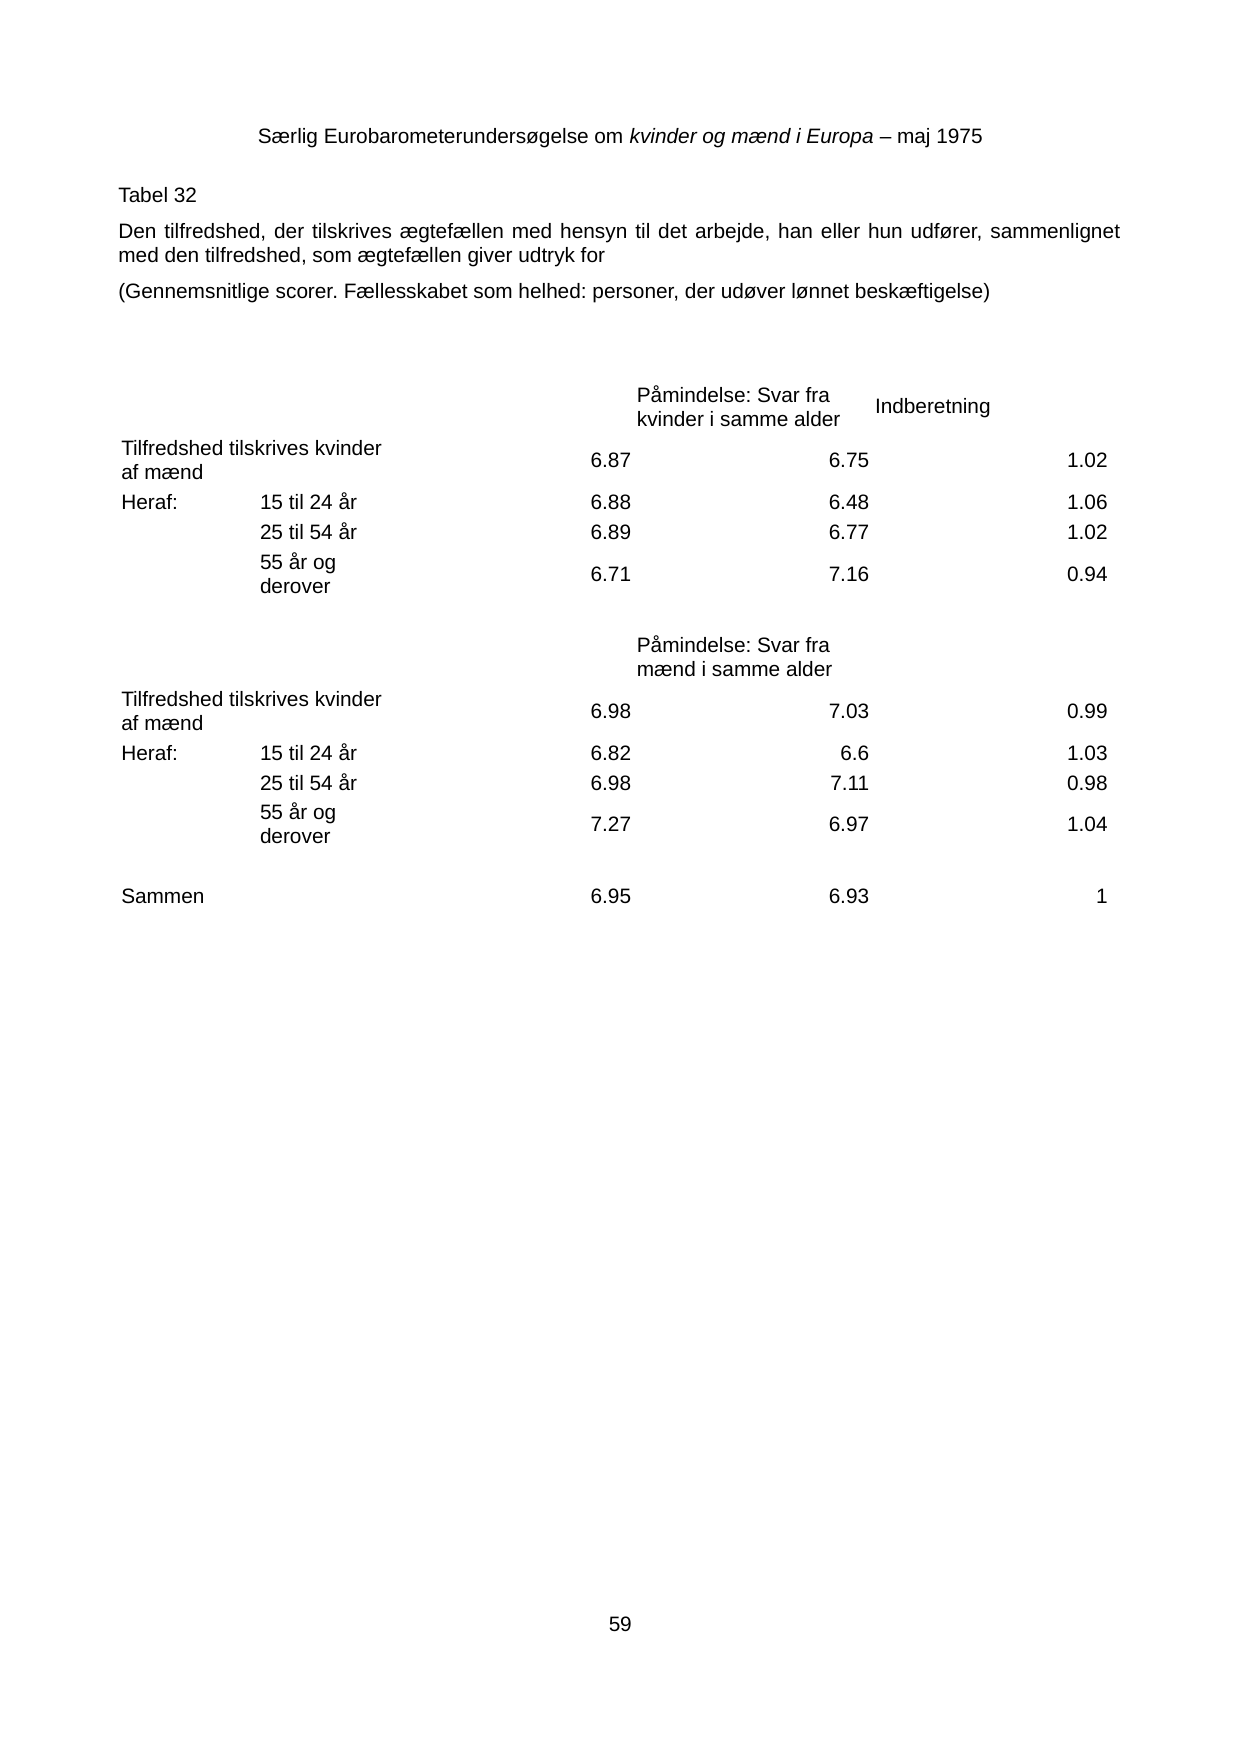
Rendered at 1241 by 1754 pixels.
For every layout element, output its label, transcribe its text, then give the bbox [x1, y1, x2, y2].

table_cell Tilfredshed tilskrives kvinder af mænd [118, 684, 395, 738]
table_cell 0,98 [872, 768, 1110, 797]
table_cell 15 til 24 år [257, 487, 395, 517]
table_cell Påmindelse: Svar fra mænd i samme alder [634, 630, 872, 684]
table_cell 25 til 54 år [257, 768, 395, 797]
table_cell 0,94 [872, 547, 1110, 600]
table_cell 1,02 [872, 433, 1110, 487]
table_cell 7,16 [634, 547, 872, 600]
table_cell Sammen [118, 881, 257, 911]
table_cell Heraf: [118, 738, 257, 767]
table_cell 25 til 54 år [257, 517, 395, 547]
table_cell [118, 851, 257, 881]
table_cell Heraf: [118, 487, 257, 517]
table_cell [395, 600, 634, 630]
table_header [395, 380, 634, 433]
table_cell [257, 851, 395, 881]
table_cell 6,6 [634, 738, 872, 767]
table_cell 6,93 [634, 881, 872, 911]
table_cell 15 til 24 år [257, 738, 395, 767]
table_cell 1,06 [872, 487, 1110, 517]
table_cell 6,77 [634, 517, 872, 547]
table_cell 55 år og derover [257, 547, 395, 600]
table_cell 7,11 [634, 768, 872, 797]
table_cell 6,88 [395, 487, 634, 517]
table_cell 7,27 [395, 797, 634, 851]
table_cell [118, 768, 257, 797]
table_cell [257, 881, 395, 911]
table_cell 6,95 [395, 881, 634, 911]
table_cell [118, 600, 257, 630]
table_header [257, 380, 395, 433]
table_cell [872, 851, 1110, 881]
text Den tilfredshed, der tilskrives ægtefællen med hensyn til det arbejde, han eller hun udfører, sammenlignet med den tilfredshed, som ægtefællen giver udtryk for [118, 219, 1122, 267]
table_cell 6,97 [634, 797, 872, 851]
table_cell 1,02 [872, 517, 1110, 547]
table_header Påmindelse: Svar fra kvinder i samme alder [634, 380, 872, 433]
table_cell 55 år og derover [257, 797, 395, 851]
table_cell 6,82 [395, 738, 634, 767]
table_header [118, 380, 257, 433]
text Tabel 32 [118, 183, 1122, 207]
table_cell 1,03 [872, 738, 1110, 767]
table_cell 0,99 [872, 684, 1110, 738]
table_cell 6,75 [634, 433, 872, 487]
table_cell 6,89 [395, 517, 634, 547]
table_cell [634, 600, 872, 630]
table_cell [872, 600, 1110, 630]
table_cell 6,98 [395, 768, 634, 797]
table_header Indberetning [872, 380, 1110, 433]
table_cell 1,04 [872, 797, 1110, 851]
text (Gennemsnitlige scorer. Fællesskabet som helhed: personer, der udøver lønnet beskæftigelse) [118, 278, 1122, 302]
table_cell [118, 547, 257, 600]
table_cell [634, 851, 872, 881]
table_cell [872, 630, 1110, 684]
table_cell [118, 797, 257, 851]
table_cell [257, 600, 395, 630]
table_cell [395, 851, 634, 881]
table_cell [118, 517, 257, 547]
table_cell Tilfredshed tilskrives kvinder af mænd [118, 433, 395, 487]
table_cell [257, 630, 395, 684]
table_cell 6,87 [395, 433, 634, 487]
table_cell [118, 630, 257, 684]
table_cell 6,98 [395, 684, 634, 738]
table_cell [395, 630, 634, 684]
table_cell 6,48 [634, 487, 872, 517]
table_cell 1 [872, 881, 1110, 911]
table_cell 6,71 [395, 547, 634, 600]
table_cell 7,03 [634, 684, 872, 738]
